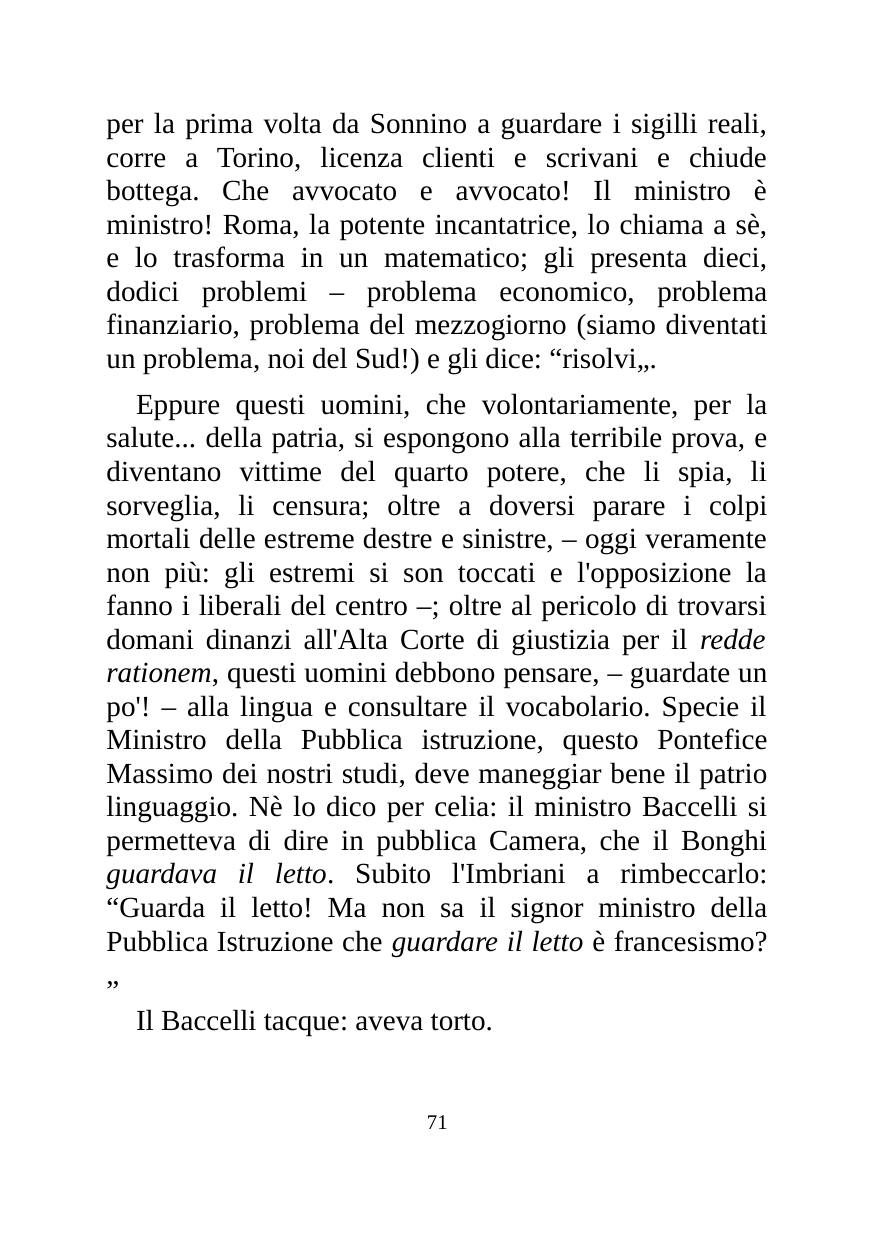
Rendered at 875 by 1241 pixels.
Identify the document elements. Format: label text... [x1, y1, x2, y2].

text per la prima volta da Sonnino a guardare i sigilli reali, corre a Torino, licenza clienti e scrivani e chiude bottega. Che avvocato e avvocato! Il ministro è ministro! Roma, la potente incantatrice, lo chiama a sè, e lo trasforma in un matematico; gli presenta dieci, dodici problemi – problema economico, problema finanziario, problema del mezzogiorno (siamo diventati un problema, noi del Sud!) e gli dice: “risolvi„. [106, 106, 768, 374]
text Eppure questi uomini, che volontariamente, per la salute... della patria, si espongono alla terribile prova, e diventano vittime del quarto potere, che li spia, li sorveglia, li censura; oltre a doversi parare i colpi mortali delle estreme destre e sinistre, – oggi veramente non più: gli estremi si son toccati e l'opposizione la fanno i liberali del centro –; oltre al pericolo di trovarsi domani dinanzi all'Alta Corte di giustizia per il redde rationem, questi uomini debbono pensare, – guardate un po'! – alla lingua e consultare il vocabolario. Specie il Ministro della Pubblica istruzione, questo Pontefice Massimo dei nostri studi, deve maneggiar bene il patrio linguaggio. Nè lo dico per celia: il ministro Baccelli si permetteva di dire in pubblica Camera, che il Bonghi guardava il letto. Subito l'Imbriani a rimbeccarlo: “Guarda il letto! Ma non sa il signor ministro della Pubblica Istruzione che guardare il letto è francesismo?„ [106, 387, 768, 991]
text Il Baccelli tacque: aveva torto. [106, 1003, 768, 1037]
